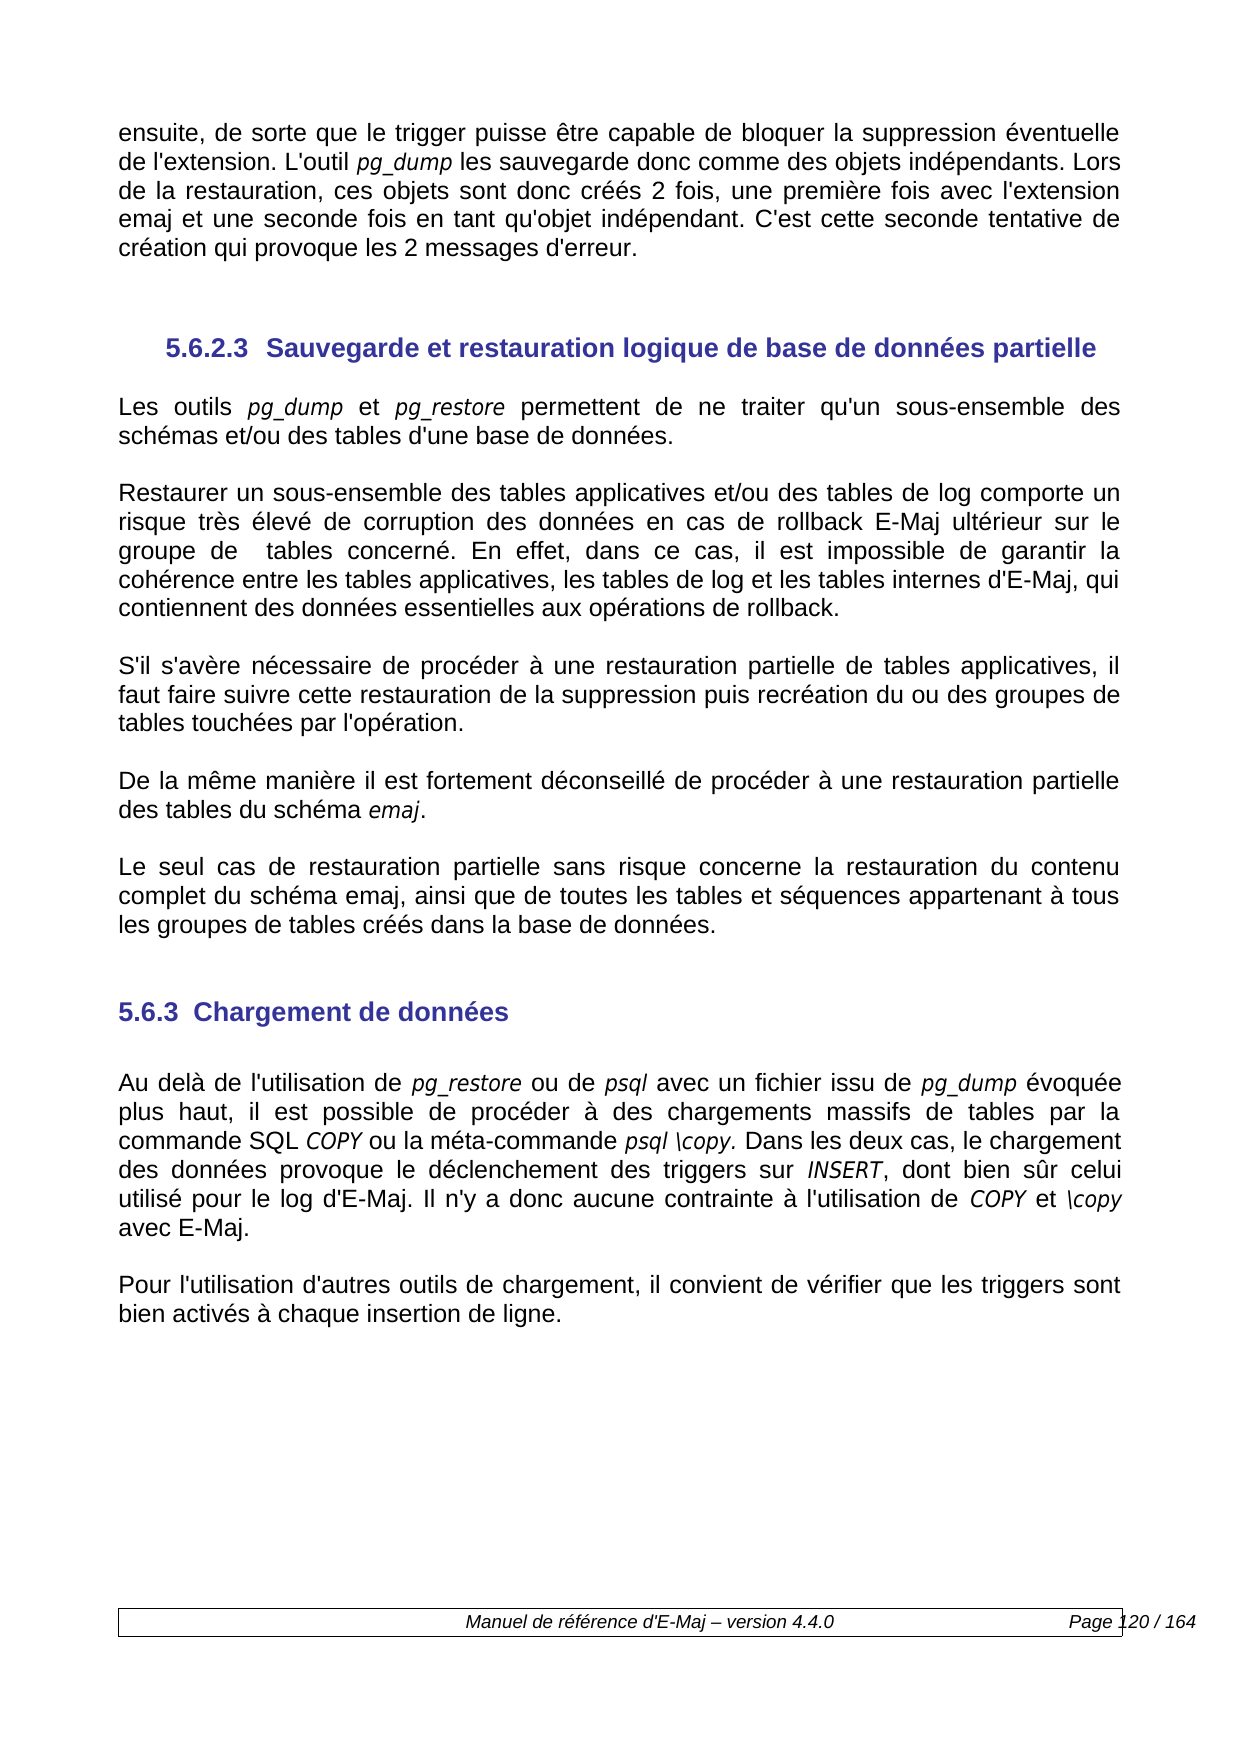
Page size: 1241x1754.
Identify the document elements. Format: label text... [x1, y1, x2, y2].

text Le seul cas de restauration partielle sans risque concerne la restauration du contenu complet du schéma emaj, ainsi que de toutes les tables et séquences appartenant à tous les groupes de tables créés dans la base de données. [118, 852, 1122, 938]
text Au delà de l'utilisation de pg_restore ou de psql avec un fichier issu de pg_dump évoquée plus haut, il est possible de procéder à des chargements massifs de tables par la commande SQL COPY ou la méta-commande psql \copy. Dans les deux cas, le chargement des données provoque le déclenchement des triggers sur INSERT, dont bien sûr celui utilisé pour le log d'E-Maj. Il n'y a donc aucune contrainte à l'utilisation de COPY et \copy avec E-Maj. [118, 1068, 1122, 1241]
text S'il s'avère nécessaire de procéder à une restauration partielle de tables applicatives, il faut faire suivre cette restauration de la suppression puis recréation du ou des groupes de tables touchées par l'opération. [118, 651, 1122, 737]
subtitle Chargement de données [118, 996, 1122, 1027]
text Restaurer un sous-ensemble des tables applicatives et/ou des tables de log comporte un risque très élevé de corruption des données en cas de rollback E-Maj ultérieur sur le groupe de tables concerné. En effet, dans ce cas, il est impossible de garantir la cohérence entre les tables applicatives, les tables de log et les tables internes d'E-Maj, qui contiennent des données essentielles aux opérations de rollback. [118, 478, 1122, 622]
subtitle Sauvegarde et restauration logique de base de données partielle [165, 332, 1122, 363]
text Les outils pg_dump et pg_restore permettent de ne traiter qu'un sous-ensemble des schémas et/ou des tables d'une base de données. [118, 392, 1122, 449]
text De la même manière il est fortement déconseillé de procéder à une restauration partielle des tables du schéma emaj. [118, 766, 1122, 823]
text Pour l'utilisation d'autres outils de chargement, il convient de vérifier que les triggers sont bien activés à chaque insertion de ligne. [118, 1270, 1122, 1328]
text ensuite, de sorte que le trigger puisse être capable de bloquer la suppression éventuelle de l'extension. L'outil pg_dump les sauvegarde donc comme des objets indépendants. Lors de la restauration, ces objets sont donc créés 2 fois, une première fois avec l'extension emaj et une seconde fois en tant qu'objet indépendant. C'est cette seconde tentative de création qui provoque les 2 messages d'erreur. [118, 118, 1122, 262]
